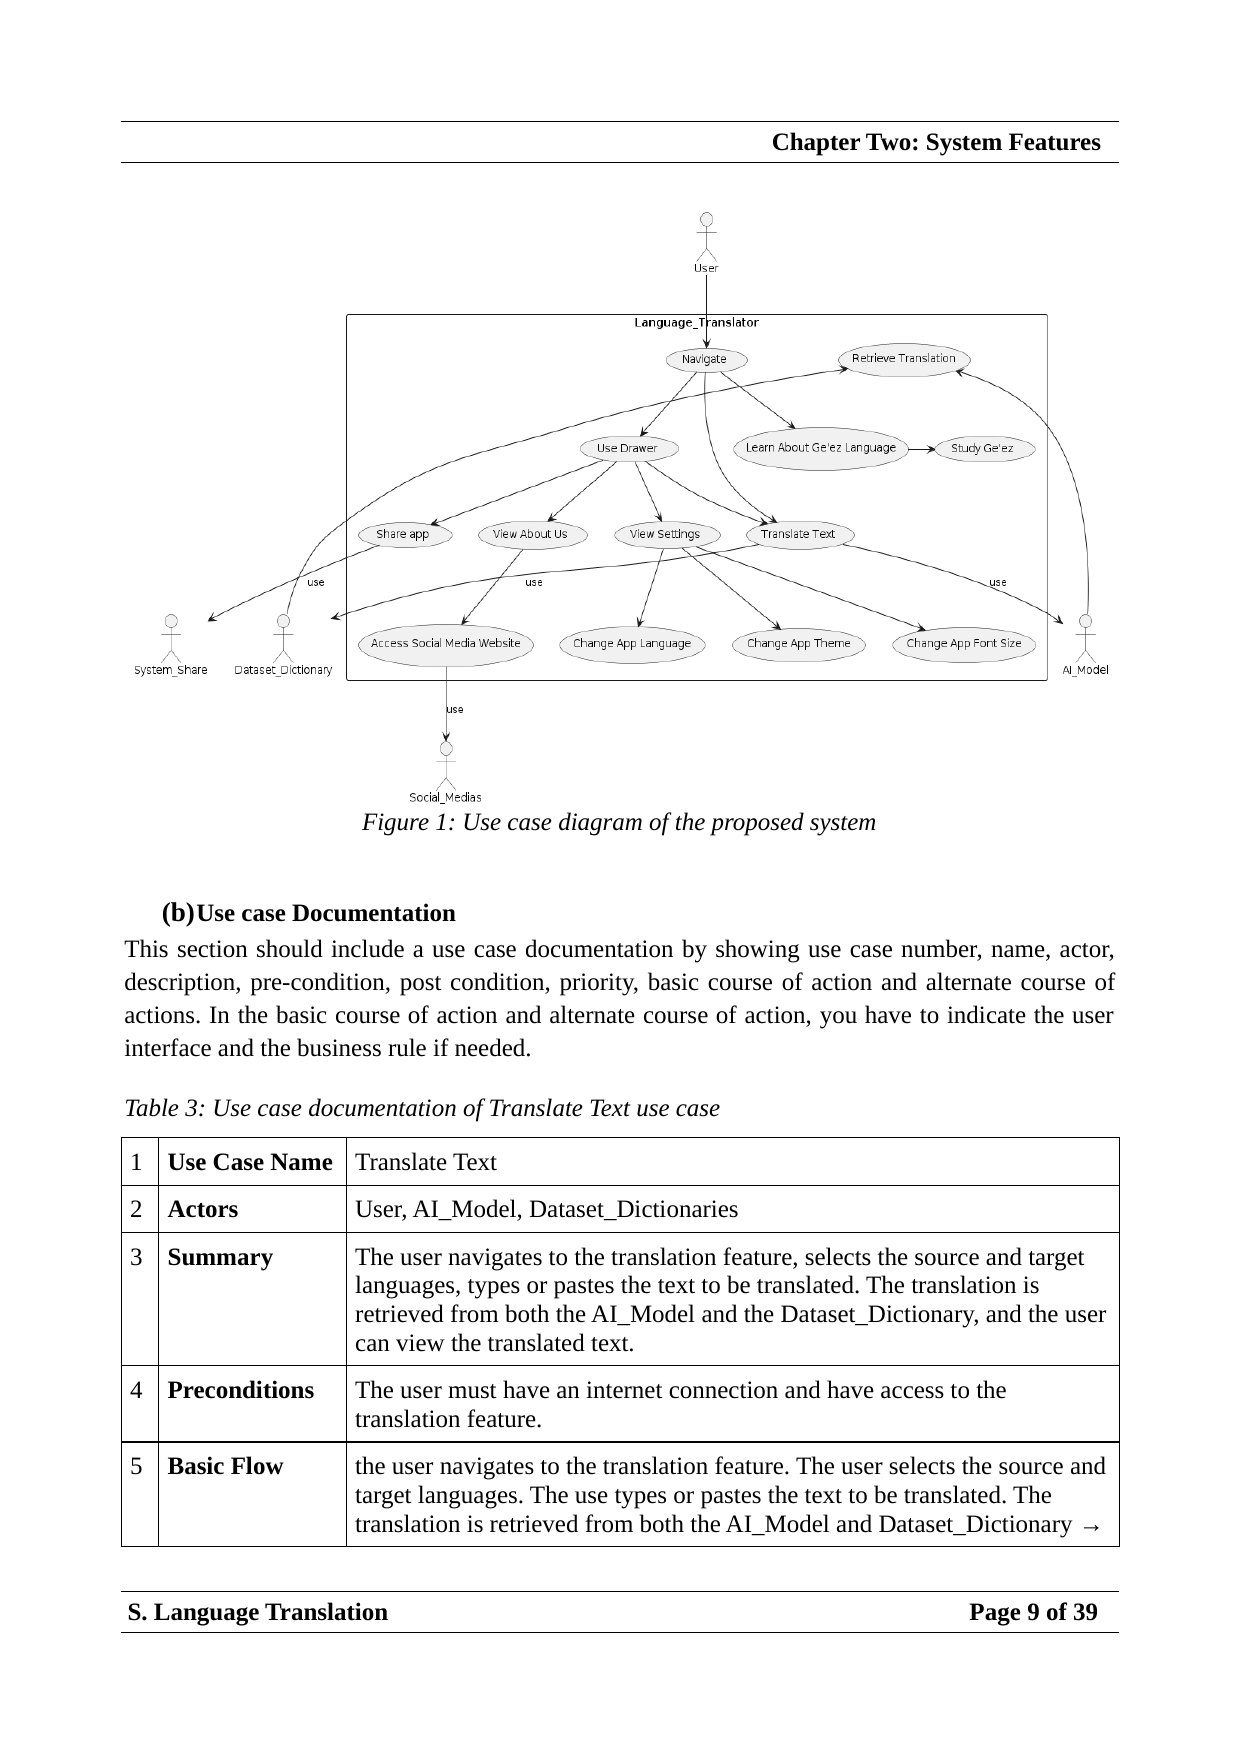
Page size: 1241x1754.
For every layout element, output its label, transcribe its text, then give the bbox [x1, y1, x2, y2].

subtitle Use case Documentation [159, 893, 1119, 931]
text Figure 1: Use case diagram of the proposed system [124, 807, 1116, 838]
table_cell 3 [122, 1233, 158, 1365]
table_cell 5 [122, 1443, 158, 1546]
table_cell Preconditions [159, 1366, 346, 1441]
text Table 3: Use case documentation of Translate Text use case [121, 1090, 1119, 1125]
table_cell The user navigates to the translation feature, selects the source and target languages, types or pastes the text to be translated. The translation is retrieved from both the AI_Model and the Dataset_Dictionary, and the user can view the translated text. [347, 1233, 1119, 1365]
table_cell The user must have an internet connection and have access to the translation feature. [347, 1366, 1119, 1441]
table_cell User, AI_Model, Dataset_Dictionaries [347, 1186, 1119, 1232]
table_cell Summary [159, 1233, 346, 1365]
text This section should include a use case documentation by showing use case number, name, actor, description, pre-condition, post condition, priority, basic course of action and alternate course of actions. In the basic course of action and alternate course of action, you have to indicate the user interface and the business rule if needed. [121, 931, 1119, 1062]
table_cell 4 [122, 1366, 158, 1441]
table_cell the user navigates to the translation feature. The user selects the source and target languages. The use types or pastes the text to be translated. The translation is retrieved from both the AI_Model and Dataset_Dictionary → [347, 1443, 1119, 1546]
table_header Translate Text [347, 1138, 1119, 1184]
table_cell 2 [122, 1186, 158, 1232]
picture [129, 207, 1112, 807]
table_cell Actors [159, 1186, 346, 1232]
table_cell Basic Flow [159, 1443, 346, 1546]
table_header 1 [122, 1138, 158, 1184]
table_header Use Case Name [159, 1138, 346, 1184]
